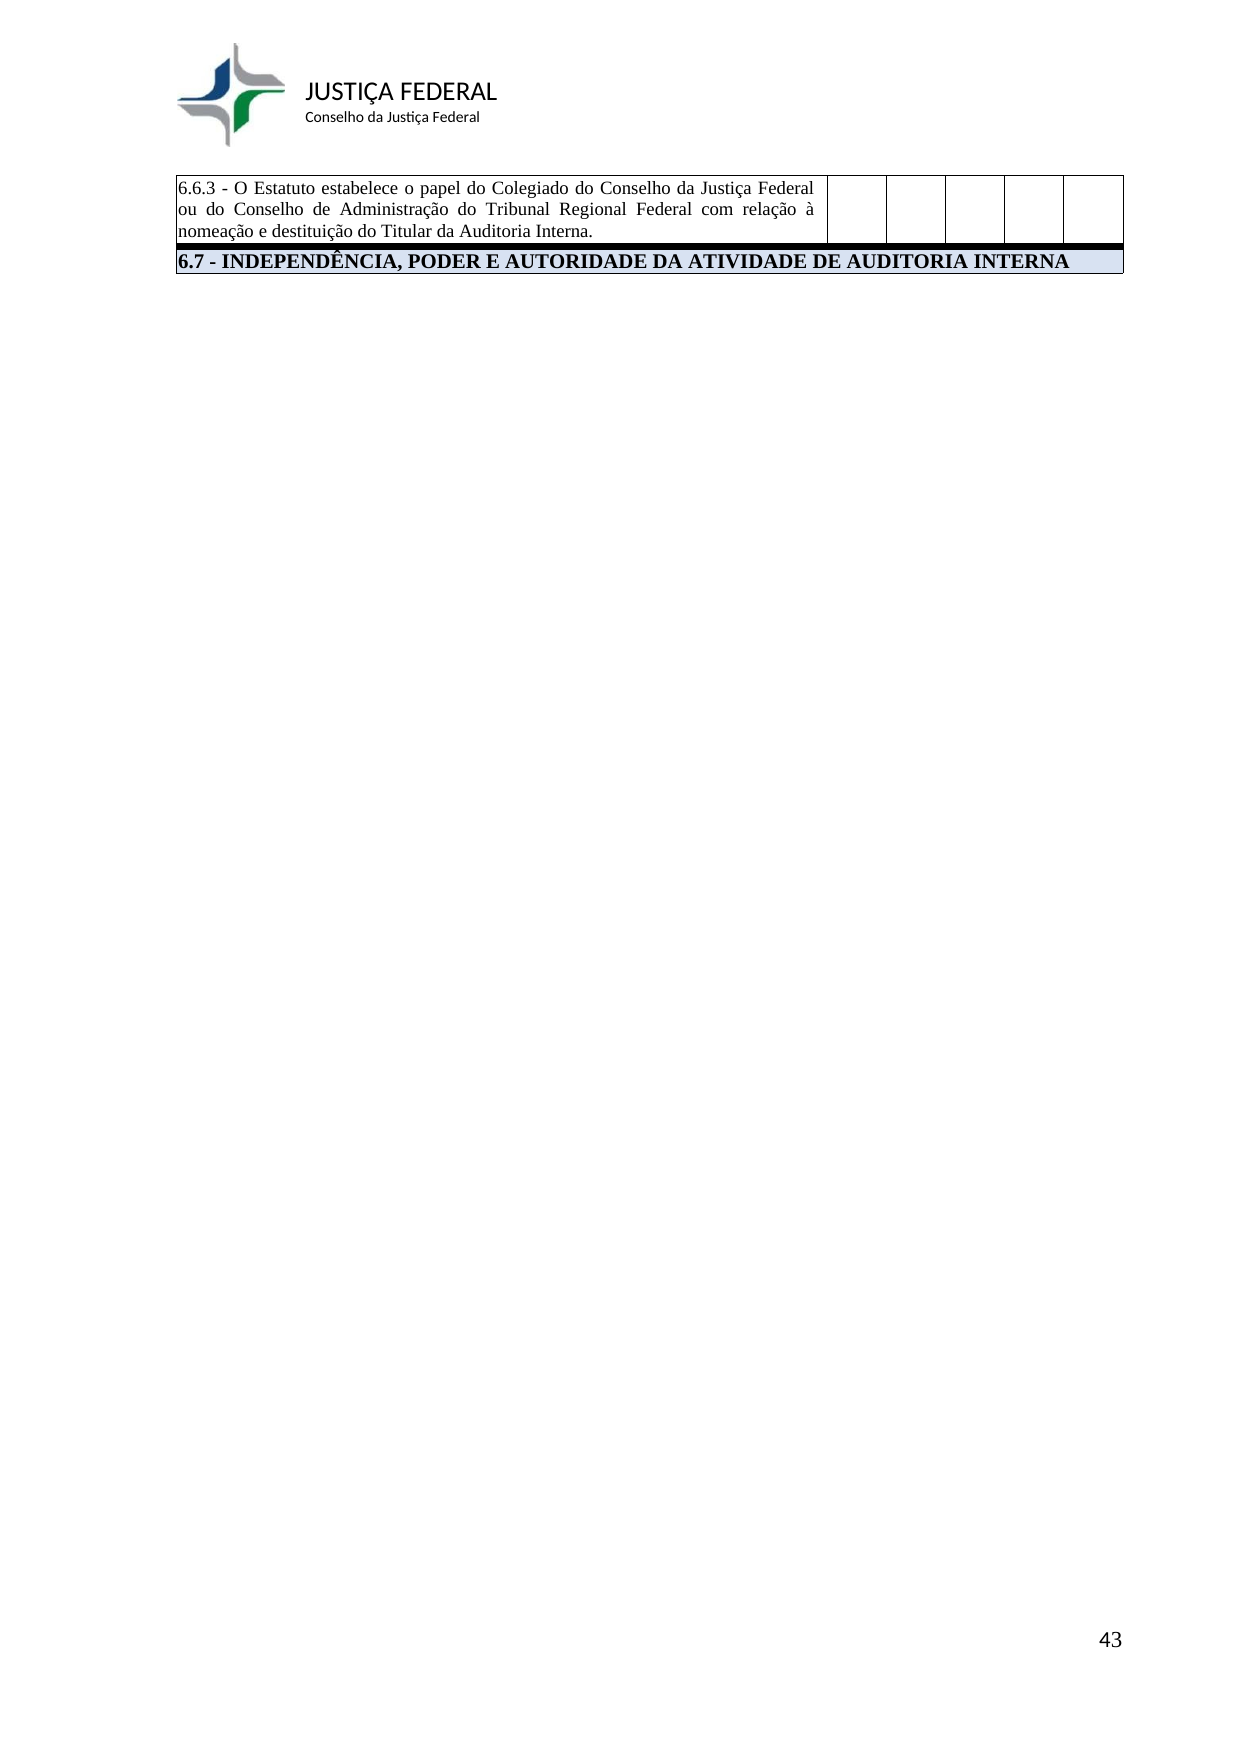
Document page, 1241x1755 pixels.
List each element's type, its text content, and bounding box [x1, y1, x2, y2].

table_cell [887, 176, 945, 243]
table_cell [828, 176, 886, 243]
table_cell [946, 176, 1004, 243]
table_cell [1005, 176, 1063, 243]
table_cell 6.6.3 - O Estatuto estabelece o papel do Colegiado do Conselho da Justiça Federal ou do Conselho de Administração do Tribunal Regional Federal com relação à nomeação e destituição do Titular da Auditoria Interna. [177, 176, 827, 243]
table_cell [1064, 176, 1123, 243]
table_cell 6.7 - INDEPENDÊNCIA, PODER E AUTORIDADE DA ATIVIDADE DE AUDITORIA INTERNA [177, 250, 1123, 273]
